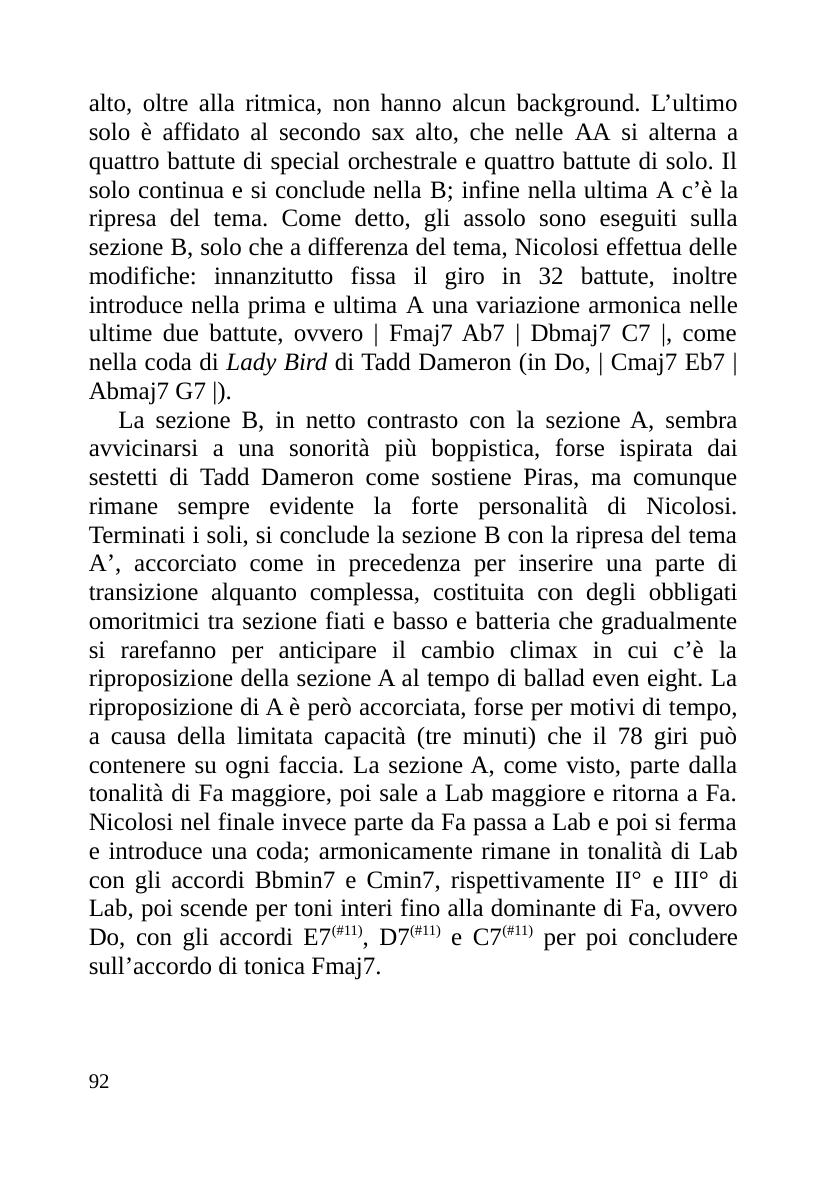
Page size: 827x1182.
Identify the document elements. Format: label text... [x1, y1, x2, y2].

text La sezione B, in netto contrasto con la sezione A, sembra avvicinarsi a una sonorità più boppistica, forse ispirata dai sestetti di Tadd Dameron come sostiene Piras, ma comunque rimane sempre evidente la forte personalità di Nicolosi. Terminati i soli, si conclude la sezione B con la ripresa del tema a’, accorciato come in precedenza per inserire una parte di transizione alquanto complessa, costituita con degli obbligati omoritmici tra sezione fiati e basso e batteria che gradualmente si rarefanno per anticipare il cambio climax in cui c’è la riproposizione della sezione A al tempo di ballad even eight. La riproposizione di A è però accorciata, forse per motivi di tempo, a causa della limitata capacità (tre minuti) che il 78 giri può contenere su ogni faccia. La sezione A, come visto, parte dalla tonalità di Fa maggiore, poi sale a Lab maggiore e ritorna a Fa. Nicolosi nel finale invece parte da Fa passa a Lab e poi si ferma e introduce una coda; armonicamente rimane in tonalità di Lab con gli accordi Bbmin7 e Cmin7, rispettivamente II° e III° di Lab, poi scende per toni interi fino alla dominante di Fa, ovvero Do, con gli accordi E7(#11), D7(#11) e C7(#11) per poi concludere sull’accordo di tonica Fmaj7. [88, 405, 738, 980]
text alto, oltre alla ritmica, non hanno alcun background. L’ultimo solo è affidato al secondo sax alto, che nelle aa si alterna a quattro battute di special orchestrale e quattro battute di solo. Il solo continua e si conclude nella b; infine nella ultima a c’è la ripresa del tema. Come detto, gli assolo sono eseguiti sulla sezione B, solo che a differenza del tema, Nicolosi effettua delle modifiche: innanzitutto fissa il giro in 32 battute, inoltre introduce nella prima e ultima a una variazione armonica nelle ultime due battute, ovvero | Fmaj7 Ab7 | Dbmaj7 C7 |, come nella coda di Lady Bird di Tadd Dameron (in Do, | Cmaj7 Eb7 | Abmaj7 G7 |). [88, 88, 738, 405]
